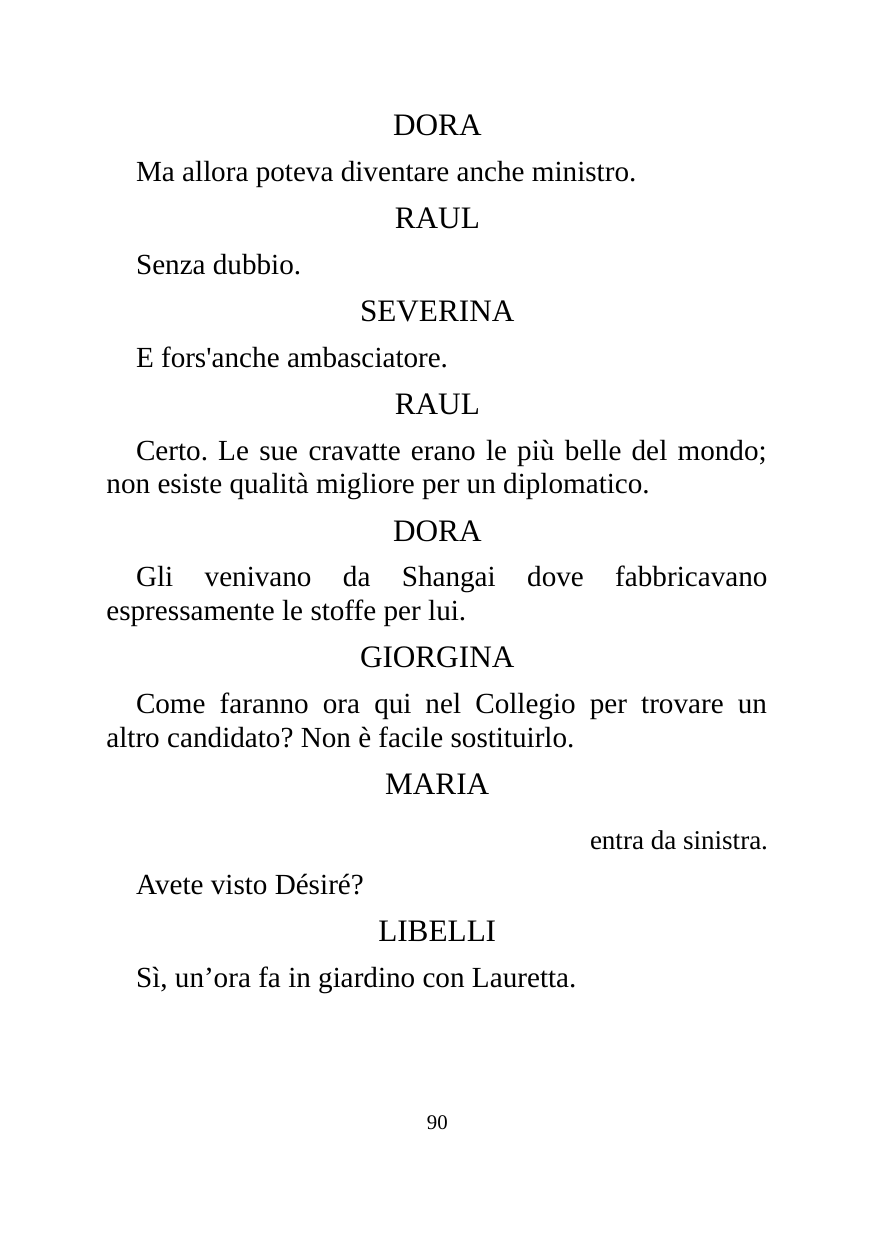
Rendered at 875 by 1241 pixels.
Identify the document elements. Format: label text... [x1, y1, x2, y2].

text Come faranno ora qui nel Collegio per trovare un altro candidato? Non è facile sostituirlo. [106, 686, 768, 753]
text RAUL [106, 199, 768, 235]
text MARIA [106, 765, 768, 801]
text DORA [106, 512, 768, 548]
text Avete visto Désiré? [106, 867, 768, 901]
text entra da sinistra. [402, 824, 768, 856]
text Certo. Le sue cravatte erano le più belle del mondo; non esiste qualità migliore per un diplomatico. [106, 433, 768, 500]
text SEVERINA [106, 292, 768, 328]
text Ma allora poteva diventare anche ministro. [106, 154, 768, 187]
text RAUL [106, 385, 768, 421]
text LIBELLI [106, 913, 768, 949]
text E fors'anche ambasciatore. [106, 340, 768, 373]
text Sì, un’ora fa in giardino con Lauretta. [106, 960, 768, 994]
text Gli venivano da Shangai dove fabbricavano espressamente le stoffe per lui. [106, 559, 768, 627]
text DORA [106, 106, 768, 142]
text GIORGINA [106, 638, 768, 674]
text Senza dubbio. [106, 247, 768, 281]
